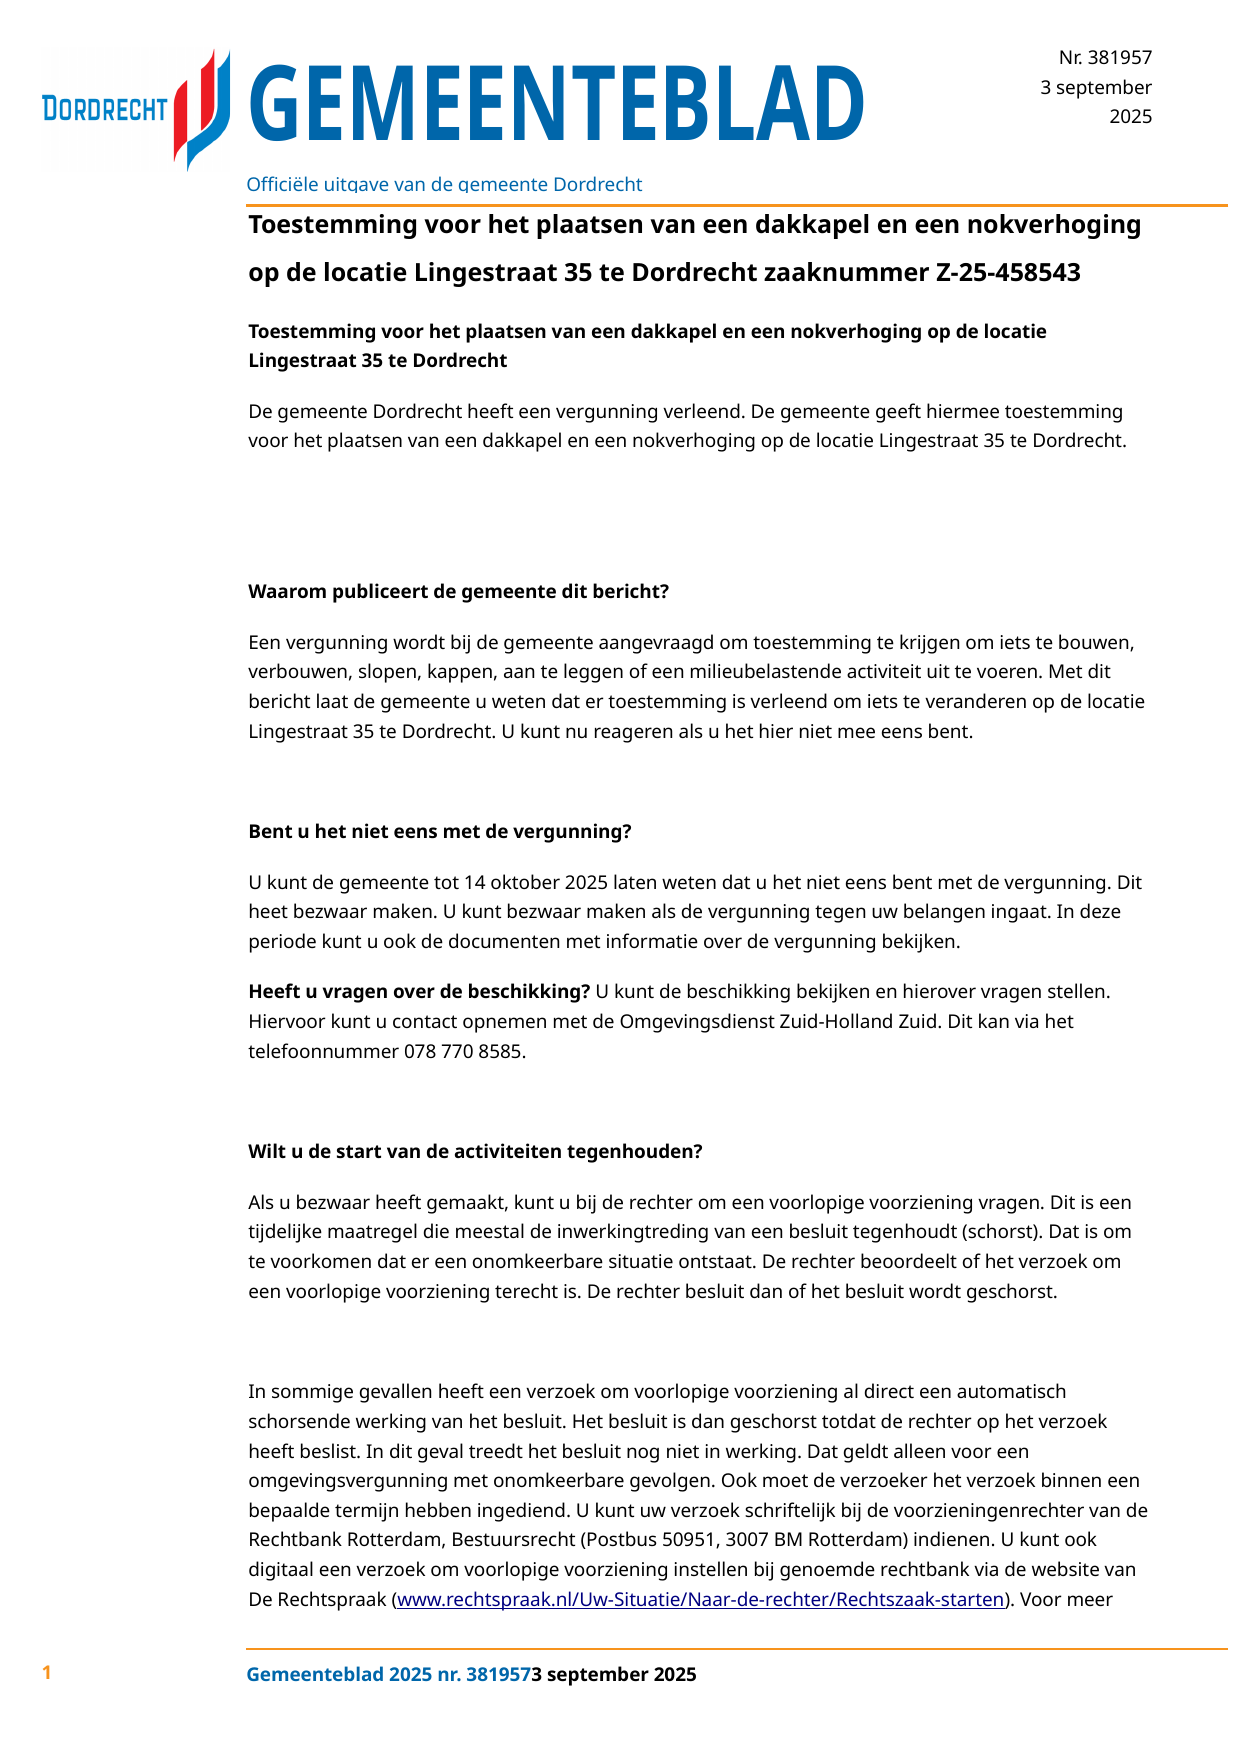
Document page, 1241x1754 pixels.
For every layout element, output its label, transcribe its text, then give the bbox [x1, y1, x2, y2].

text Een vergunning wordt bij de gemeente aangevraagd om toestemming te krijgen om iets te bouwen, verbouwen, slopen, kappen, aan te leggen of een milieubelastende activiteit uit te voeren. Met dit bericht laat de gemeente u weten dat er toestemming is verleend om iets te veranderen op de locatie Lingestraat 35 te Dordrecht. U kunt nu reageren als u het hier niet mee eens bent. [248, 629, 1152, 744]
text Als u bezwaar heeft gemaakt, kunt u bij de rechter om een voorlopige voorziening vragen. Dit is een tijdelijke maatregel die meestal de inwerkingtreding van een besluit tegenhoudt (schorst). Dat is om te voorkomen dat er een onomkeerbare situatie ontstaat. De rechter beoordeelt of het verzoek om een voorlopige voorziening terecht is. De rechter besluit dan of het besluit wordt geschorst. [248, 1189, 1152, 1304]
text Toestemming voor het plaatsen van een dakkapel en een nokverhoging op de locatie Lingestraat 35 te Dordrecht zaaknummer Z-25-458543 [248, 207, 1152, 288]
text Toestemming voor het plaatsen van een dakkapel en een nokverhoging op de locatie Lingestraat 35 te Dordrecht [248, 318, 1152, 373]
text U kunt de gemeente tot 14 oktober 2025 laten weten dat u het niet eens bent met de vergunning. Dit heet bezwaar maken. U kunt bezwaar maken als de vergunning tegen uw belangen ingaat. In deze periode kunt u ook de documenten met informatie over de vergunning bekijken. [248, 869, 1152, 954]
text Bent u het niet eens met de vergunning? [248, 819, 1152, 844]
text Heeft u vragen over de beschikking? U kunt de beschikking bekijken en hierover vragen stellen. Hiervoor kunt u contact opnemen met de Omgevingsdienst Zuid-Holland Zuid. Dit kan via het telefoonnummer 078 770 8585. [248, 979, 1152, 1064]
text Wilt u de start van de activiteiten tegenhouden? [248, 1139, 1152, 1164]
picture [41, 47, 231, 172]
text De gemeente Dordrecht heeft een vergunning verleend. De gemeente geeft hiermee toestemming voor het plaatsen van een dakkapel en een nokverhoging op de locatie Lingestraat 35 te Dordrecht. [248, 398, 1152, 453]
text Waarom publiceert de gemeente dit bericht? [248, 579, 1152, 604]
text In sommige gevallen heeft een verzoek om voorlopige voorziening al direct een automatisch schorsende werking van het besluit. Het besluit is dan geschorst totdat de rechter op het verzoek heeft beslist. In dit geval treedt het besluit nog niet in werking. Dat geldt alleen voor een omgevingsvergunning met onomkeerbare gevolgen. Ook moet de verzoeker het verzoek binnen een bepaalde termijn hebben ingediend. U kunt uw verzoek schriftelijk bij de voorzieningenrechter van de Rechtbank Rotterdam, Bestuursrecht (Postbus 50951, 3007 BM Rotterdam) indienen. U kunt ook digitaal een verzoek om voorlopige voorziening instellen bij genoemde rechtbank via de website van De Rechtspraak (www.rechtspraak.nl/Uw-Situatie/Naar-de-rechter/Rechtszaak-starten). Voor meer [248, 1379, 1152, 1612]
